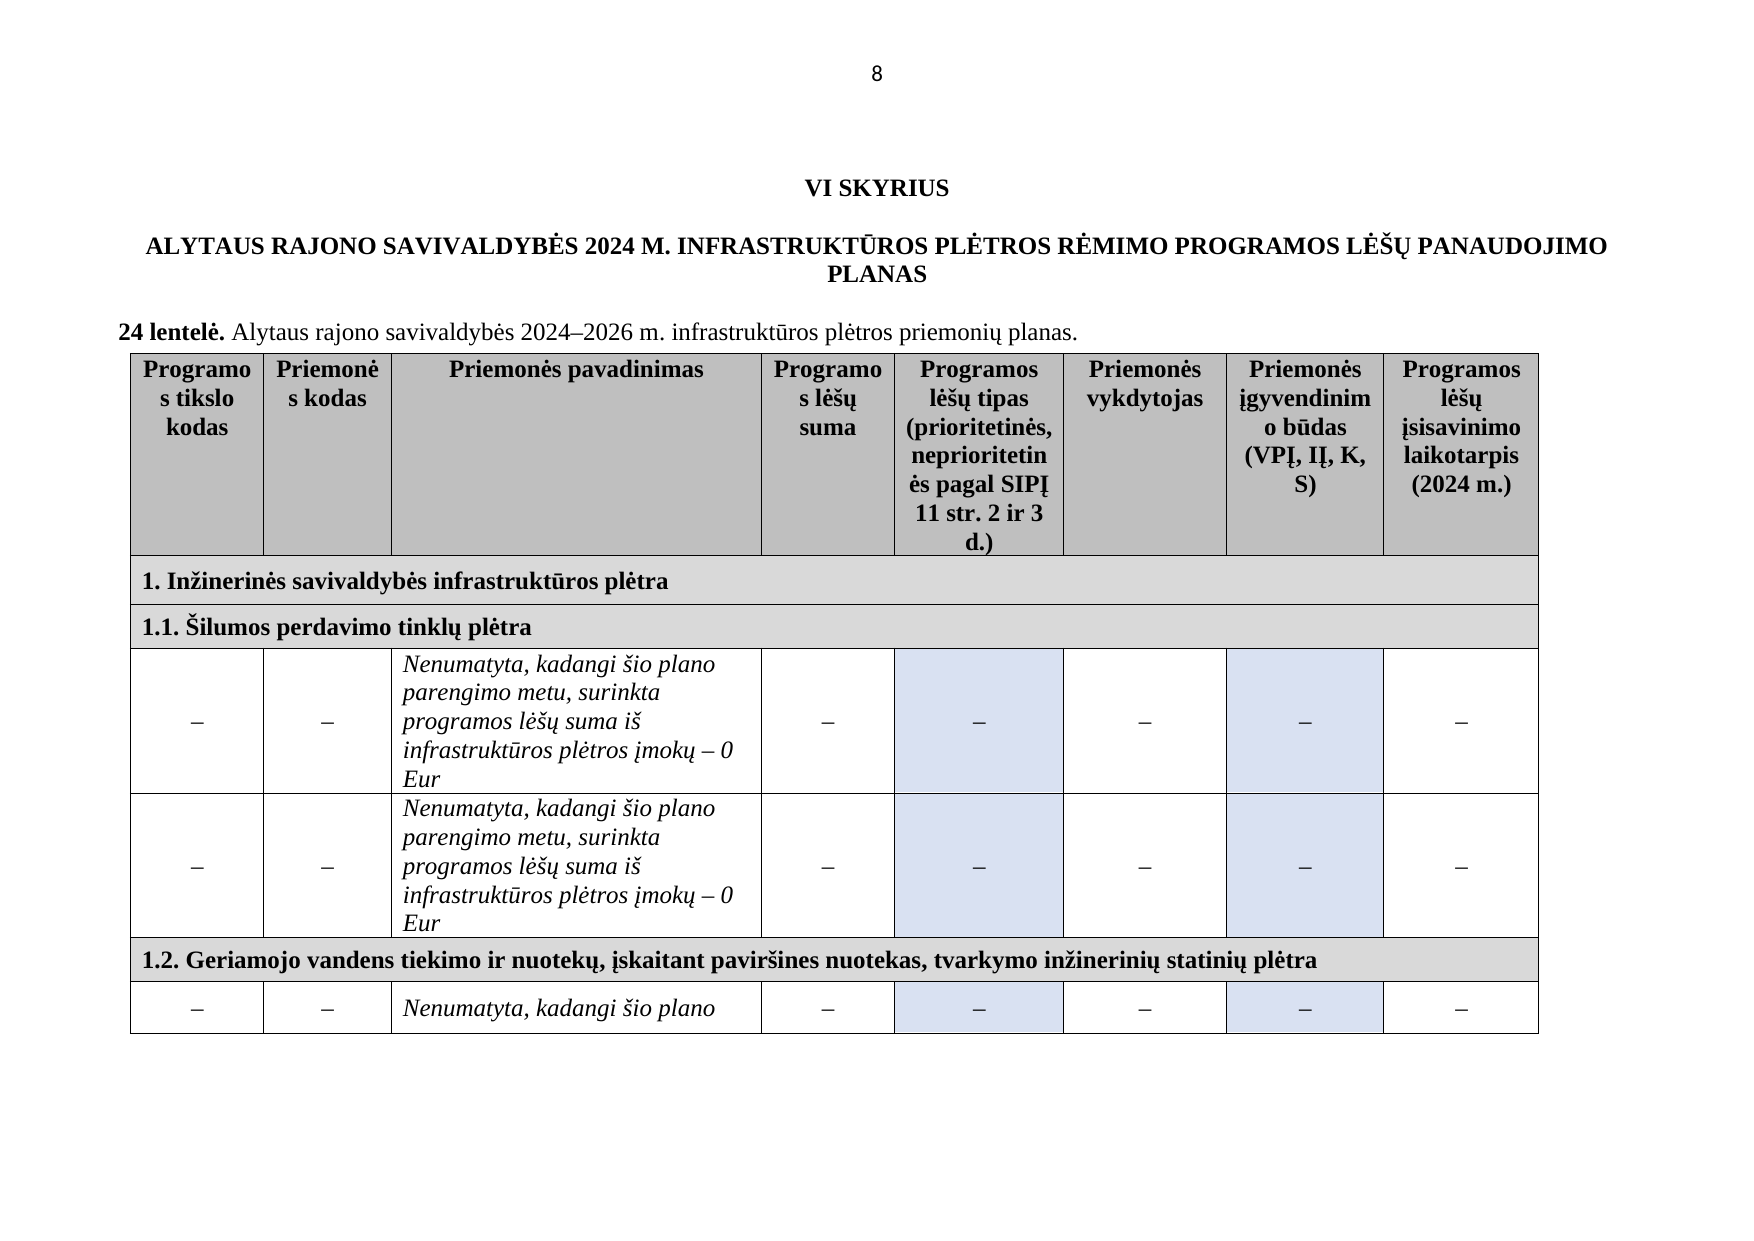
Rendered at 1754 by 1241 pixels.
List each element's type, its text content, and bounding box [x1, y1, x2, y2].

table_cell – [131, 794, 263, 937]
table_cell 1.1. Šilumos perdavimo tinklų plėtra [131, 605, 1538, 648]
table_cell – [264, 649, 391, 792]
table_cell – [895, 982, 1063, 1032]
table_header Programos lėšų įsisavinimo laikotarpis (2024 m.) [1384, 354, 1538, 555]
table_header Priemonės vykdytojas [1064, 354, 1226, 555]
table_header Programos lėšų tipas (prioritetinės, neprioritetinės pagal SIPĮ 11 str. 2 ir 3 d.) [895, 354, 1063, 555]
table_cell – [1227, 649, 1383, 792]
text ALYTAUS RAJONO SAVIVALDYBĖS 2024 M. INFRASTRUKTŪROS PLĖTROS RĖMIMO PROGRAMOS LĖŠŲ PANAUDOJIMO PLANAS [118, 231, 1636, 288]
table_cell 1.2. Geriamojo vandens tiekimo ir nuotekų, įskaitant paviršines nuotekas, tvarkymo inžinerinių statinių plėtra [131, 938, 1538, 981]
table_header Priemonės kodas [264, 354, 391, 555]
table_cell – [1384, 794, 1538, 937]
table_header Priemonės įgyvendinimo būdas (VPĮ, IĮ, K, S) [1227, 354, 1383, 555]
table_cell – [895, 794, 1063, 937]
table_header Programos lėšų suma [762, 354, 894, 555]
table_cell – [1064, 649, 1226, 792]
table_cell – [1384, 649, 1538, 792]
table_cell – [131, 982, 263, 1032]
table_cell – [762, 794, 894, 937]
table_cell Nenumatyta, kadangi šio plano [392, 982, 761, 1032]
table_header Programos tikslo kodas [131, 354, 263, 555]
table_cell – [131, 649, 263, 792]
table_cell – [1227, 794, 1383, 937]
text VI SKYRIUS [118, 173, 1636, 202]
table_cell – [264, 794, 391, 937]
table_cell – [1384, 982, 1538, 1032]
table_header Priemonės pavadinimas [392, 354, 761, 555]
table_cell Nenumatyta, kadangi šio plano parengimo metu, surinkta programos lėšų suma iš infrastruktūros plėtros įmokų – 0 Eur [392, 649, 761, 792]
text 24 lentelė. Alytaus rajono savivaldybės 2024–2026 m. infrastruktūros plėtros priemonių planas. [118, 317, 1636, 346]
table_cell Nenumatyta, kadangi šio plano parengimo metu, surinkta programos lėšų suma iš infrastruktūros plėtros įmokų – 0 Eur [392, 794, 761, 937]
table_cell – [1064, 982, 1226, 1032]
table_cell – [264, 982, 391, 1032]
table_cell 1. Inžinerinės savivaldybės infrastruktūros plėtra [131, 556, 1538, 604]
table_cell – [1227, 982, 1383, 1032]
table_cell – [1064, 794, 1226, 937]
table_cell – [895, 649, 1063, 792]
table_cell – [762, 982, 894, 1032]
table_cell – [762, 649, 894, 792]
